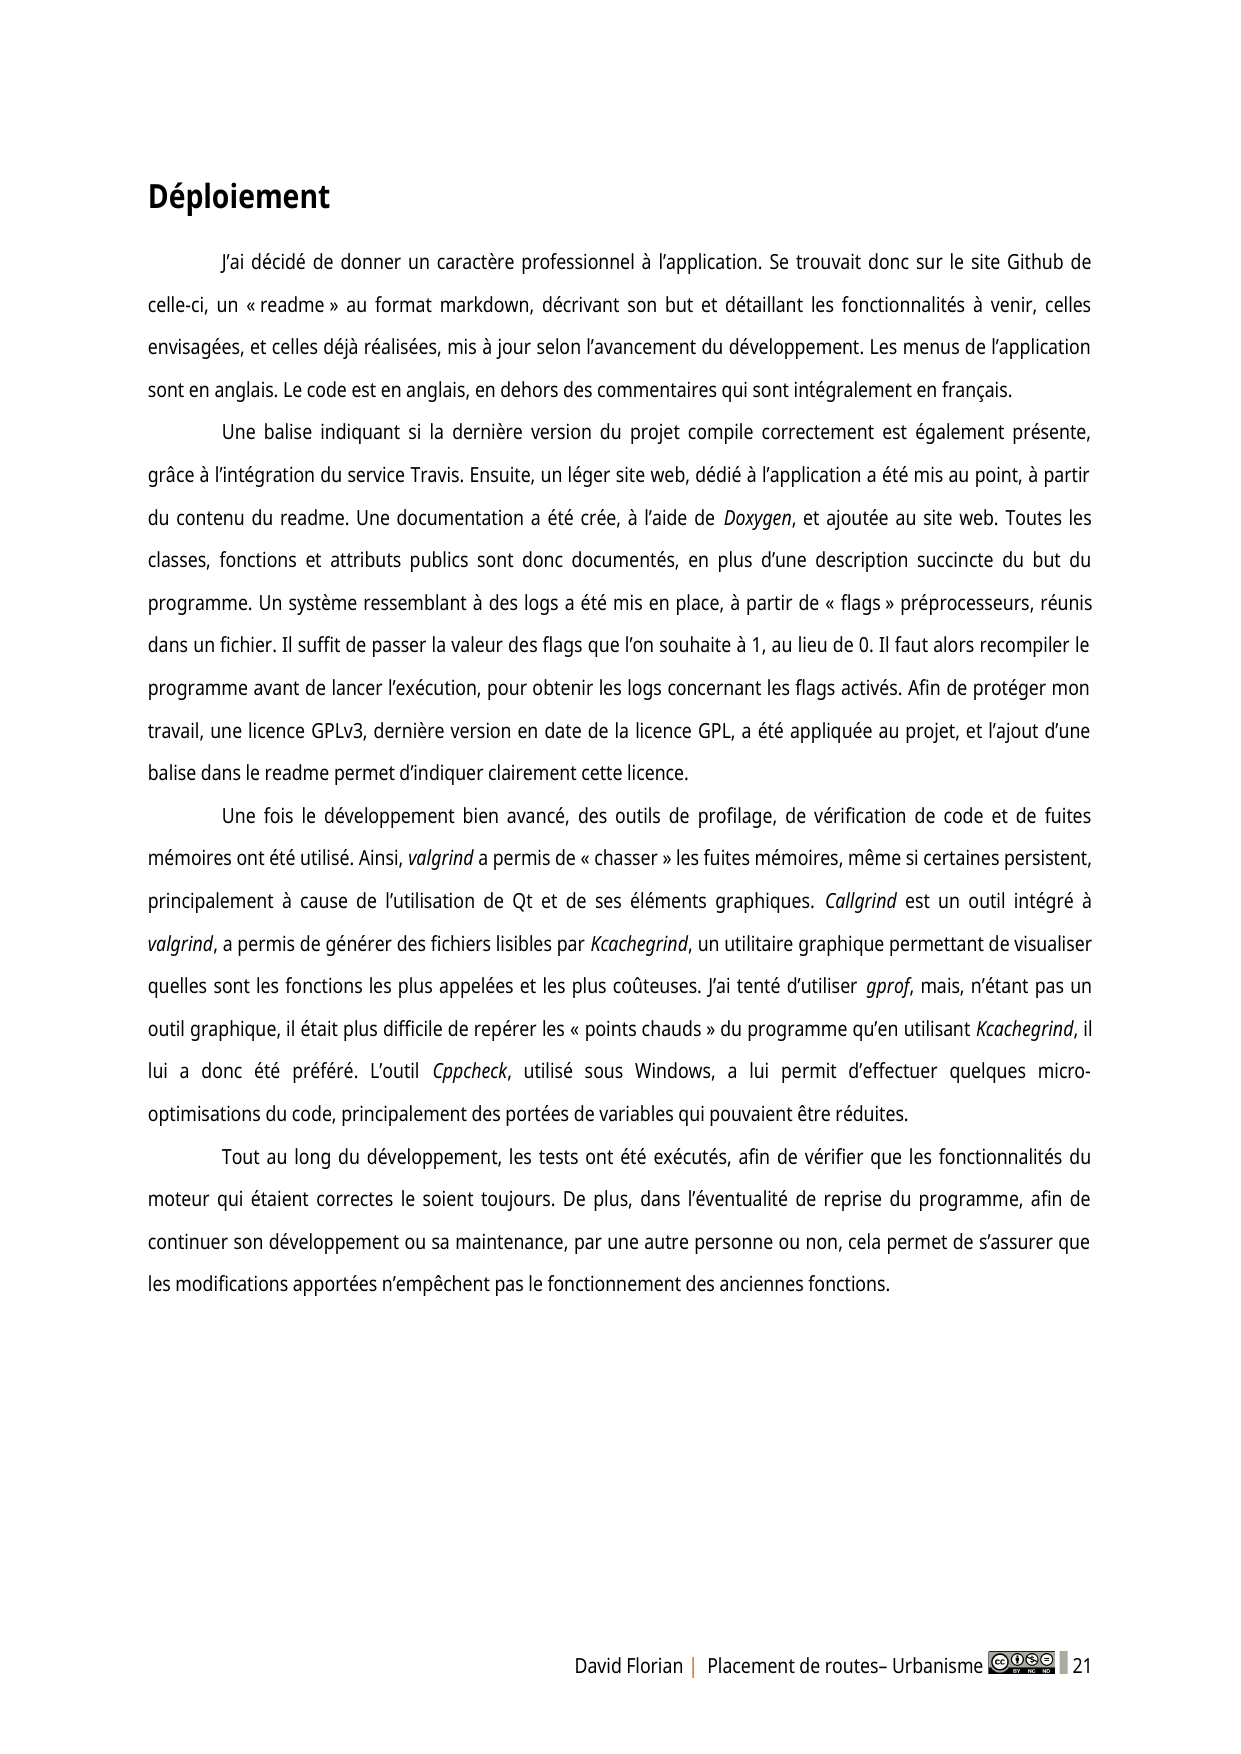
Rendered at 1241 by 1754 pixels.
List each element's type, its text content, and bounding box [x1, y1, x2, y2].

picture [1059, 1651, 1068, 1674]
picture [988, 1651, 1055, 1674]
text J’ai décidé de donner un caractère professionnel à l’application. Se trouvait donc sur le site Github de celle-ci, un « readme » au format markdown, décrivant son but et détaillant les fonctionnalités à venir, celles envisagées, et celles déjà réalisées, mis à jour selon l’avancement du développement. Les menus de l’application sont en anglais. Le code est en anglais, en dehors des commentaires qui sont intégralement en français. [148, 247, 1092, 403]
text Tout au long du développement, les tests ont été exécutés, afin de vérifier que les fonctionnalités du moteur qui étaient correctes le soient toujours. De plus, dans l’éventualité de reprise du programme, afin de continuer son développement ou sa maintenance, par une autre personne ou non, cela permet de s’assurer que les modifications apportées n’empêchent pas le fonctionnement des anciennes fonctions. [148, 1142, 1092, 1298]
text Une balise indiquant si la dernière version du projet compile correctement est également présente, grâce à l’intégration du service Travis. Ensuite, un léger site web, dédié à l’application a été mis au point, à partir du contenu du readme. Une documentation a été crée, à l’aide de Doxygen, et ajoutée au site web. Toutes les classes, fonctions et attributs publics sont donc documentés, en plus d’une description succincte du but du programme. Un système ressemblant à des logs a été mis en place, à partir de « flags » préprocesseurs, réunis dans un fichier. Il suffit de passer la valeur des flags que l’on souhaite à 1, au lieu de 0. Il faut alors recompiler le programme avant de lancer l’exécution, pour obtenir les logs concernant les flags activés. Afin de protéger mon travail, une licence GPLv3, dernière version en date de la licence GPL, a été appliquée au projet, et l’ajout d’une balise dans le readme permet d’indiquer clairement cette licence. [148, 417, 1092, 787]
subtitle Déploiement [148, 173, 1092, 218]
text Une fois le développement bien avancé, des outils de profilage, de vérification de code et de fuites mémoires ont été utilisé. Ainsi, valgrind a permis de « chasser » les fuites mémoires, même si certaines persistent, principalement à cause de l’utilisation de Qt et de ses éléments graphiques. Callgrind est un outil intégré à valgrind, a permis de générer des fichiers lisibles par Kcachegrind, un utilitaire graphique permettant de visualiser quelles sont les fonctions les plus appelées et les plus coûteuses. J’ai tenté d’utiliser gprof, mais, n’étant pas un outil graphique, il était plus difficile de repérer les « points chauds » du programme qu’en utilisant Kcachegrind, il lui a donc été préféré. L’outil Cppcheck, utilisé sous Windows, a lui permit d’effectuer quelques micro-optimisations du code, principalement des portées de variables qui pouvaient être réduites. [148, 801, 1092, 1128]
